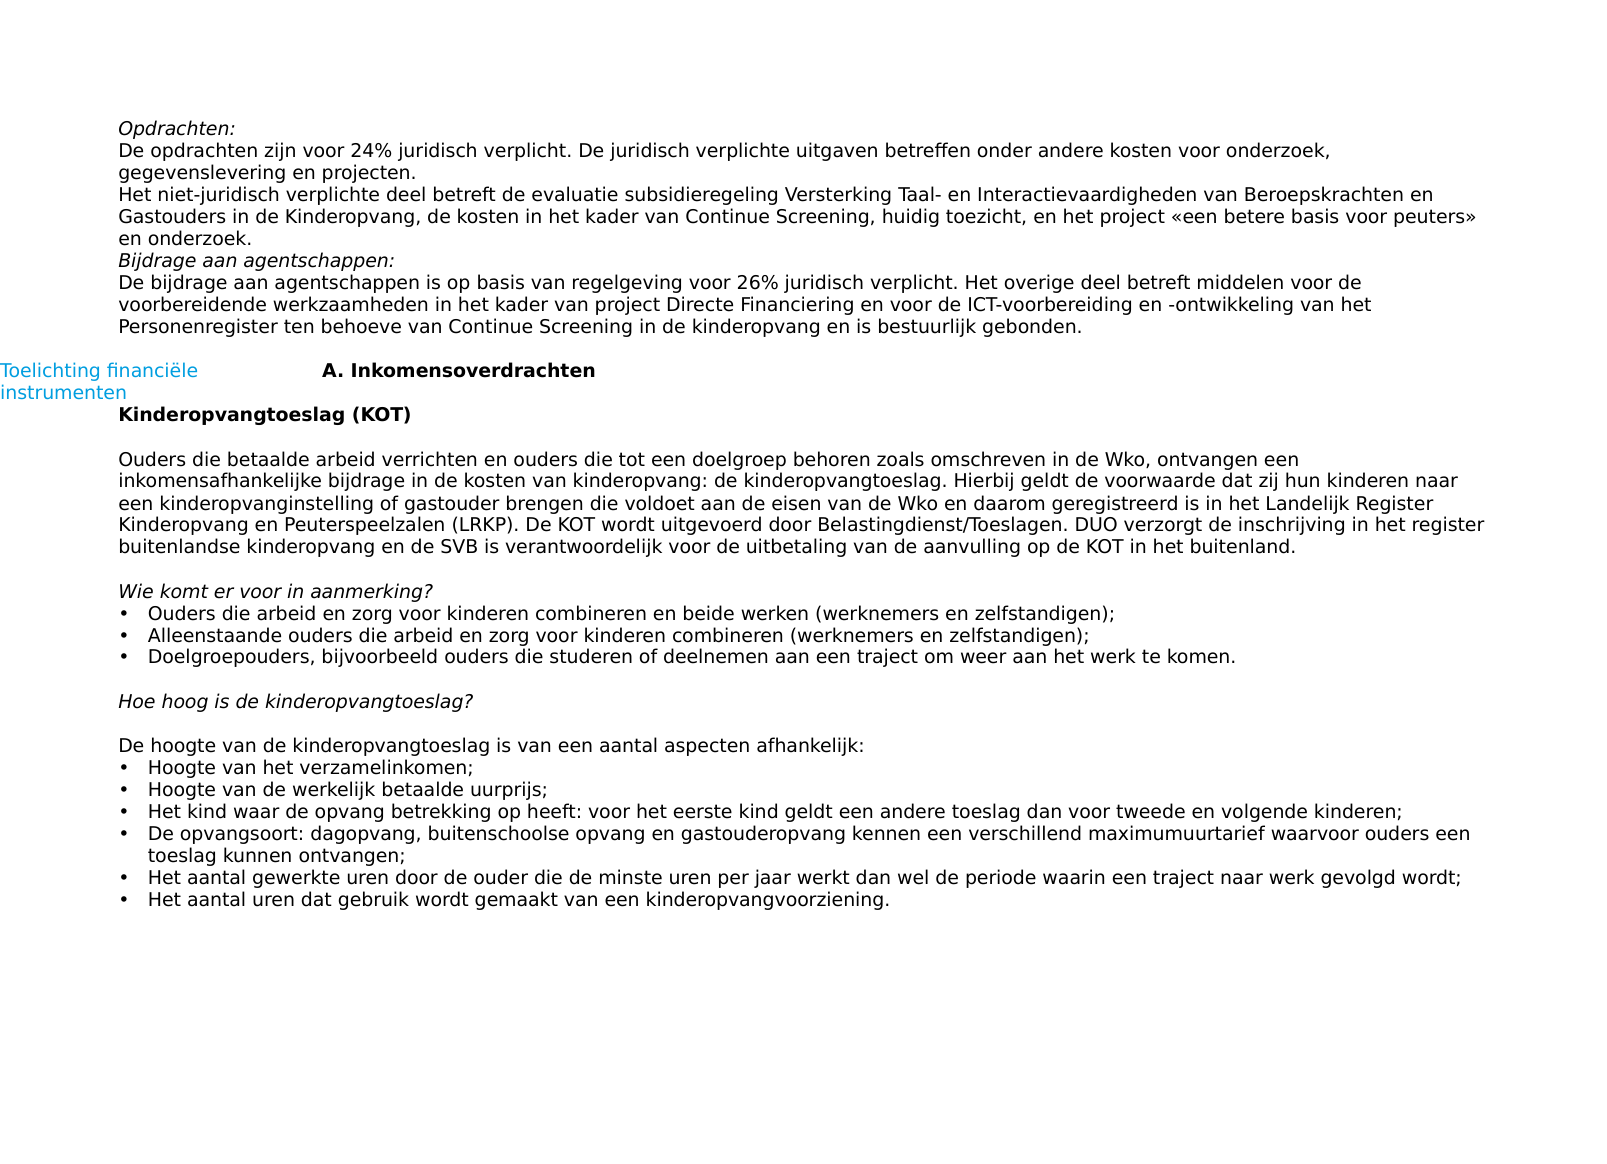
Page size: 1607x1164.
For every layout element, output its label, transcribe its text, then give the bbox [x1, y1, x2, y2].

text De hoogte van de kinderopvangtoeslag is van een aantal aspecten afhankelijk: [118, 735, 1488, 757]
text Opdrachten: [118, 118, 1488, 140]
text • De opvangsoort: dagopvang, buitenschoolse opvang en gastouderopvang kennen een verschillend maximumuurtarief waarvoor ouders een toeslag kunnen ontvangen; [118, 823, 1488, 867]
text • Het kind waar de opvang betrekking op heeft: voor het eerste kind geldt een andere toeslag dan voor tweede en volgende kinderen; [118, 801, 1488, 823]
subtitle Kinderopvangtoeslag (KOT) [118, 404, 1488, 426]
text • Doelgroepouders, bijvoorbeeld ouders die studeren of deelnemen aan een traject om weer aan het werk te komen. [118, 646, 1488, 668]
text • Ouders die arbeid en zorg voor kinderen combineren en beide werken (werknemers en zelfstandigen); [118, 602, 1488, 624]
text Het niet-juridisch verplichte deel betreft de evaluatie subsidieregeling Versterking Taal- en Interactievaardigheden van Beroepskrachten en Gastouders in de Kinderopvang, de kosten in het kader van Continue Screening, huidig toezicht, en het project «een betere basis voor peuters» en onderzoek. [118, 184, 1488, 250]
text • Hoogte van het verzamelinkomen; [118, 757, 1488, 779]
text • Het aantal uren dat gebruik wordt gemaakt van een kinderopvangvoorziening. [118, 889, 1488, 911]
text Bijdrage aan agentschappen: [118, 250, 1488, 272]
text • Het aantal gewerkte uren door de ouder die de minste uren per jaar werkt dan wel de periode waarin een traject naar werk gevolgd wordt; [118, 867, 1488, 889]
subtitle Hoe hoog is de kinderopvangtoeslag? [118, 691, 1488, 713]
text De opdrachten zijn voor 24% juridisch verplicht. De juridisch verplichte uitgaven betreffen onder andere kosten voor onderzoek, gegevenslevering en projecten. [118, 140, 1488, 184]
subtitle A. Inkomensoverdrachten [322, 360, 1488, 382]
text • Alleenstaande ouders die arbeid en zorg voor kinderen combineren (werknemers en zelfstandigen); [118, 624, 1488, 646]
text • Hoogte van de werkelijk betaalde uurprijs; [118, 779, 1488, 801]
text De bijdrage aan agentschappen is op basis van regelgeving voor 26% juridisch verplicht. Het overige deel betreft middelen voor de voorbereidende werkzaamheden in het kader van project Directe Financiering en voor de ICT-voorbereiding en -ontwikkeling van het Personenregister ten behoeve van Continue Screening in de kinderopvang en is bestuurlijk gebonden. [118, 272, 1488, 338]
subtitle Wie komt er voor in aanmerking? [118, 581, 1488, 602]
text Toelichting financiële instrumenten [0, 360, 322, 404]
text Ouders die betaalde arbeid verrichten en ouders die tot een doelgroep behoren zoals omschreven in de Wko, ontvangen een inkomensafhankelijke bijdrage in de kosten van kinderopvang: de kinderopvangtoeslag. Hierbij geldt de voorwaarde dat zij hun kinderen naar een kinderopvanginstelling of gastouder brengen die voldoet aan de eisen van de Wko en daarom geregistreerd is in het Landelijk Register Kinderopvang en Peuterspeelzalen (LRKP). De KOT wordt uitgevoerd door Belastingdienst/Toeslagen. DUO verzorgt de inschrijving in het register buitenlandse kinderopvang en de SVB is verantwoordelijk voor de uitbetaling van de aanvulling op de KOT in het buitenland. [118, 448, 1488, 558]
